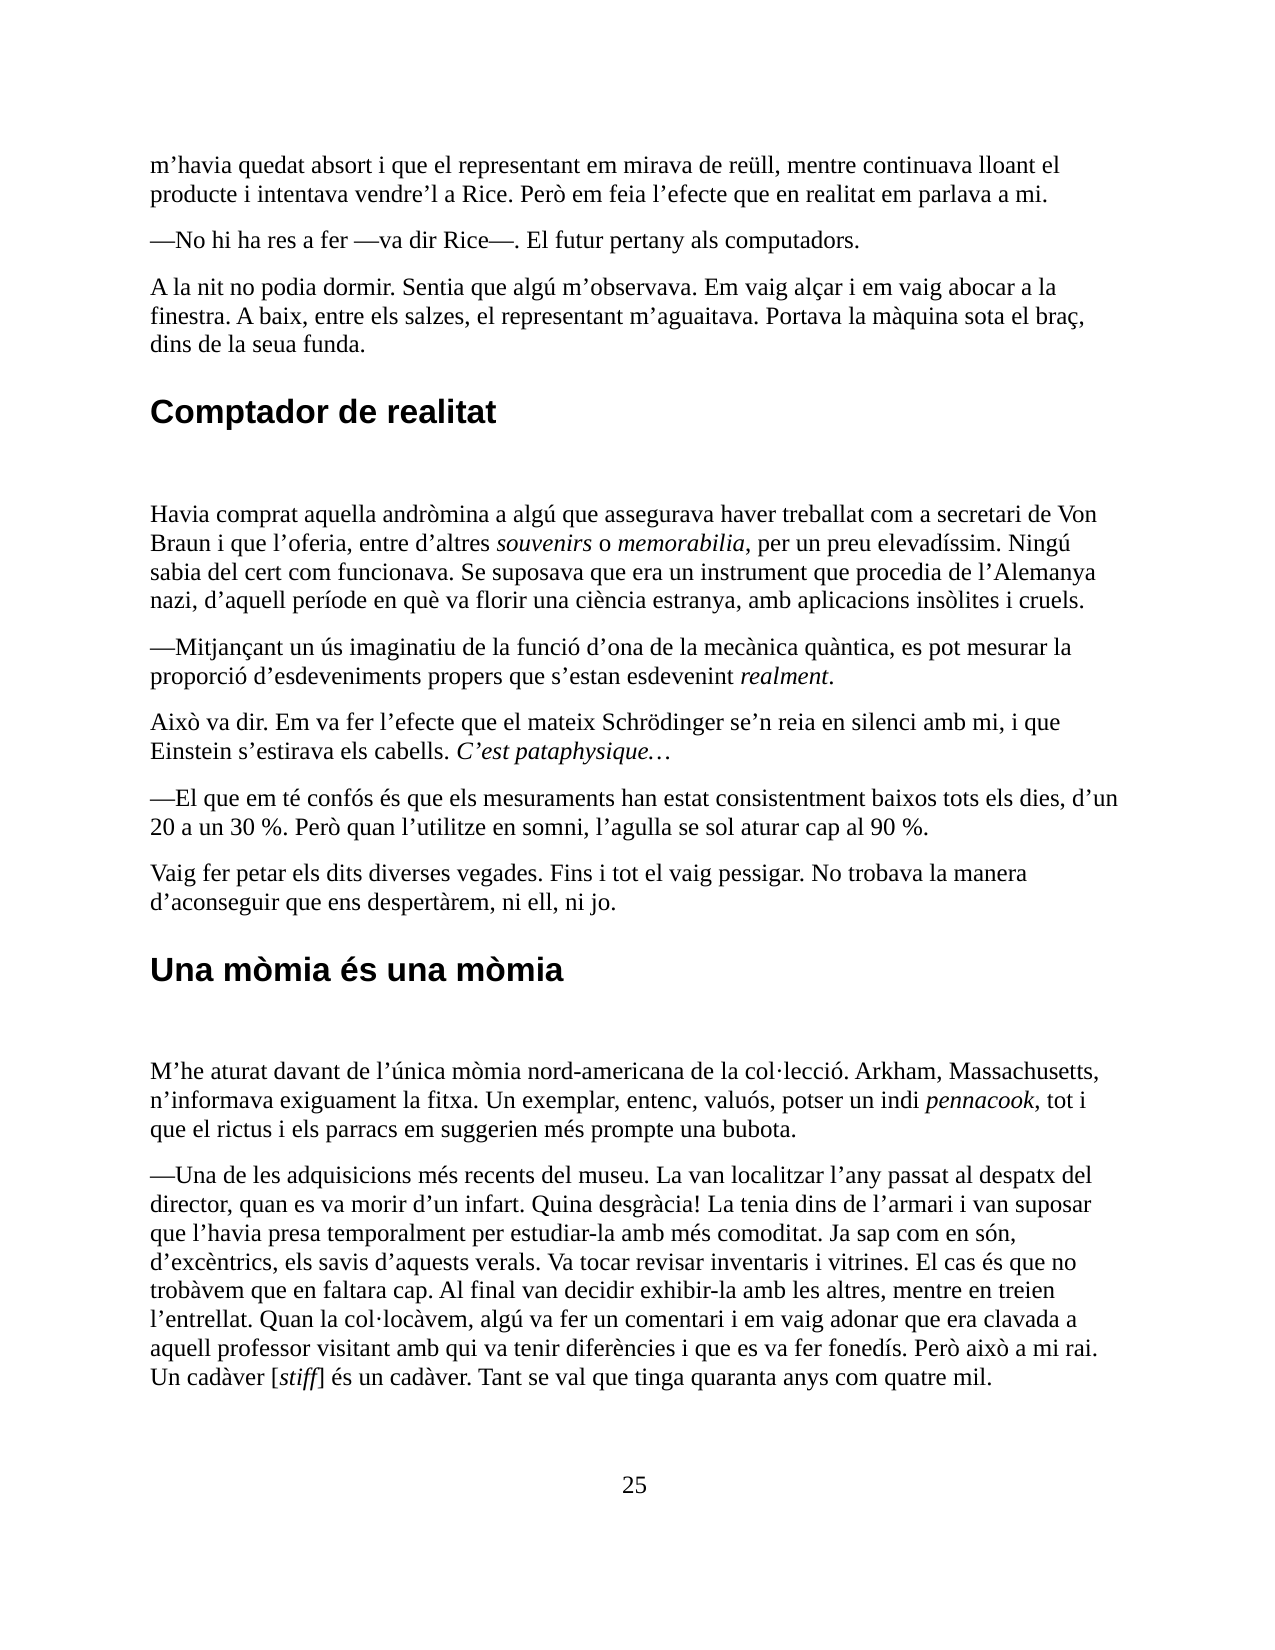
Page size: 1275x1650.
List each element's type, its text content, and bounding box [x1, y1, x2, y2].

text Vaig fer petar els dits diverses vegades. Fins i tot el vaig pessigar. No trobava la manera d’aconseguir que ens despertàrem, ni ell, ni jo. [150, 858, 1125, 916]
text m’havia quedat absort i que el representant em mirava de reüll, mentre continuava lloant el producte i intentava vendre’l a Rice. Però em feia l’efecte que en realitat em parlava a mi. [150, 150, 1125, 207]
subtitle Comptador de realitat [150, 392, 1125, 431]
text —El que em té confós és que els mesuraments han estat consistentment baixos tots els dies, d’un 20 a un 30 %. Però quan l’utilitze en somni, l’agulla se sol aturar cap al 90 %. [150, 783, 1125, 840]
text Havia comprat aquella andròmina a algú que assegurava haver treballat com a secretari de Von Braun i que l’oferia, entre d’altres souvenirs o memorabilia, per un preu elevadíssim. Ningú sabia del cert com funcionava. Se suposava que era un instrument que procedia de l’Alemanya nazi, d’aquell període en què va florir una ciència estranya, amb aplicacions insòlites i cruels. [150, 499, 1125, 614]
text M’he aturat davant de l’única mòmia nord-americana de la col·lecció. Arkham, Massachusetts, n’informava exiguament la fitxa. Un exemplar, entenc, valuós, potser un indi pennacook, tot i que el rictus i els parracs em suggerien més prompte una bubota. [150, 1056, 1125, 1143]
subtitle Una mòmia és una mòmia [150, 950, 1125, 988]
text —Una de les adquisicions més recents del museu. La van localitzar l’any passat al despatx del director, quan es va morir d’un infart. Quina desgràcia! La tenia dins de l’armari i van suposar que l’havia presa temporalment per estudiar-la amb més comoditat. Ja sap com en són, d’excèntrics, els savis d’aquests verals. Va tocar revisar inventaris i vitrines. El cas és que no trobàvem que en faltara cap. Al final van decidir exhibir-la amb les altres, mentre en treien l’entrellat. Quan la col·locàvem, algú va fer un comentari i em vaig adonar que era clavada a aquell professor visitant amb qui va tenir diferències i que es va fer fonedís. Però això a mi rai. Un cadàver [stiff] és un cadàver. Tant se val que tinga quaranta anys com quatre mil. [150, 1161, 1125, 1391]
text Això va dir. Em va fer l’efecte que el mateix Schrödinger se’n reia en silenci amb mi, i que Einstein s’estirava els cabells. C’est pataphysique… [150, 707, 1125, 765]
text A la nit no podia dormir. Sentia que algú m’observava. Em vaig alçar i em vaig abocar a la finestra. A baix, entre els salzes, el representant m’aguaitava. Portava la màquina sota el braç, dins de la seua funda. [150, 272, 1125, 358]
text —No hi ha res a fer —va dir Rice—. El futur pertany als computadors. [150, 225, 1125, 254]
text —Mitjançant un ús imaginatiu de la funció d’ona de la mecànica quàntica, es pot mesurar la proporció d’esdeveniments propers que s’estan esdevenint realment. [150, 632, 1125, 689]
